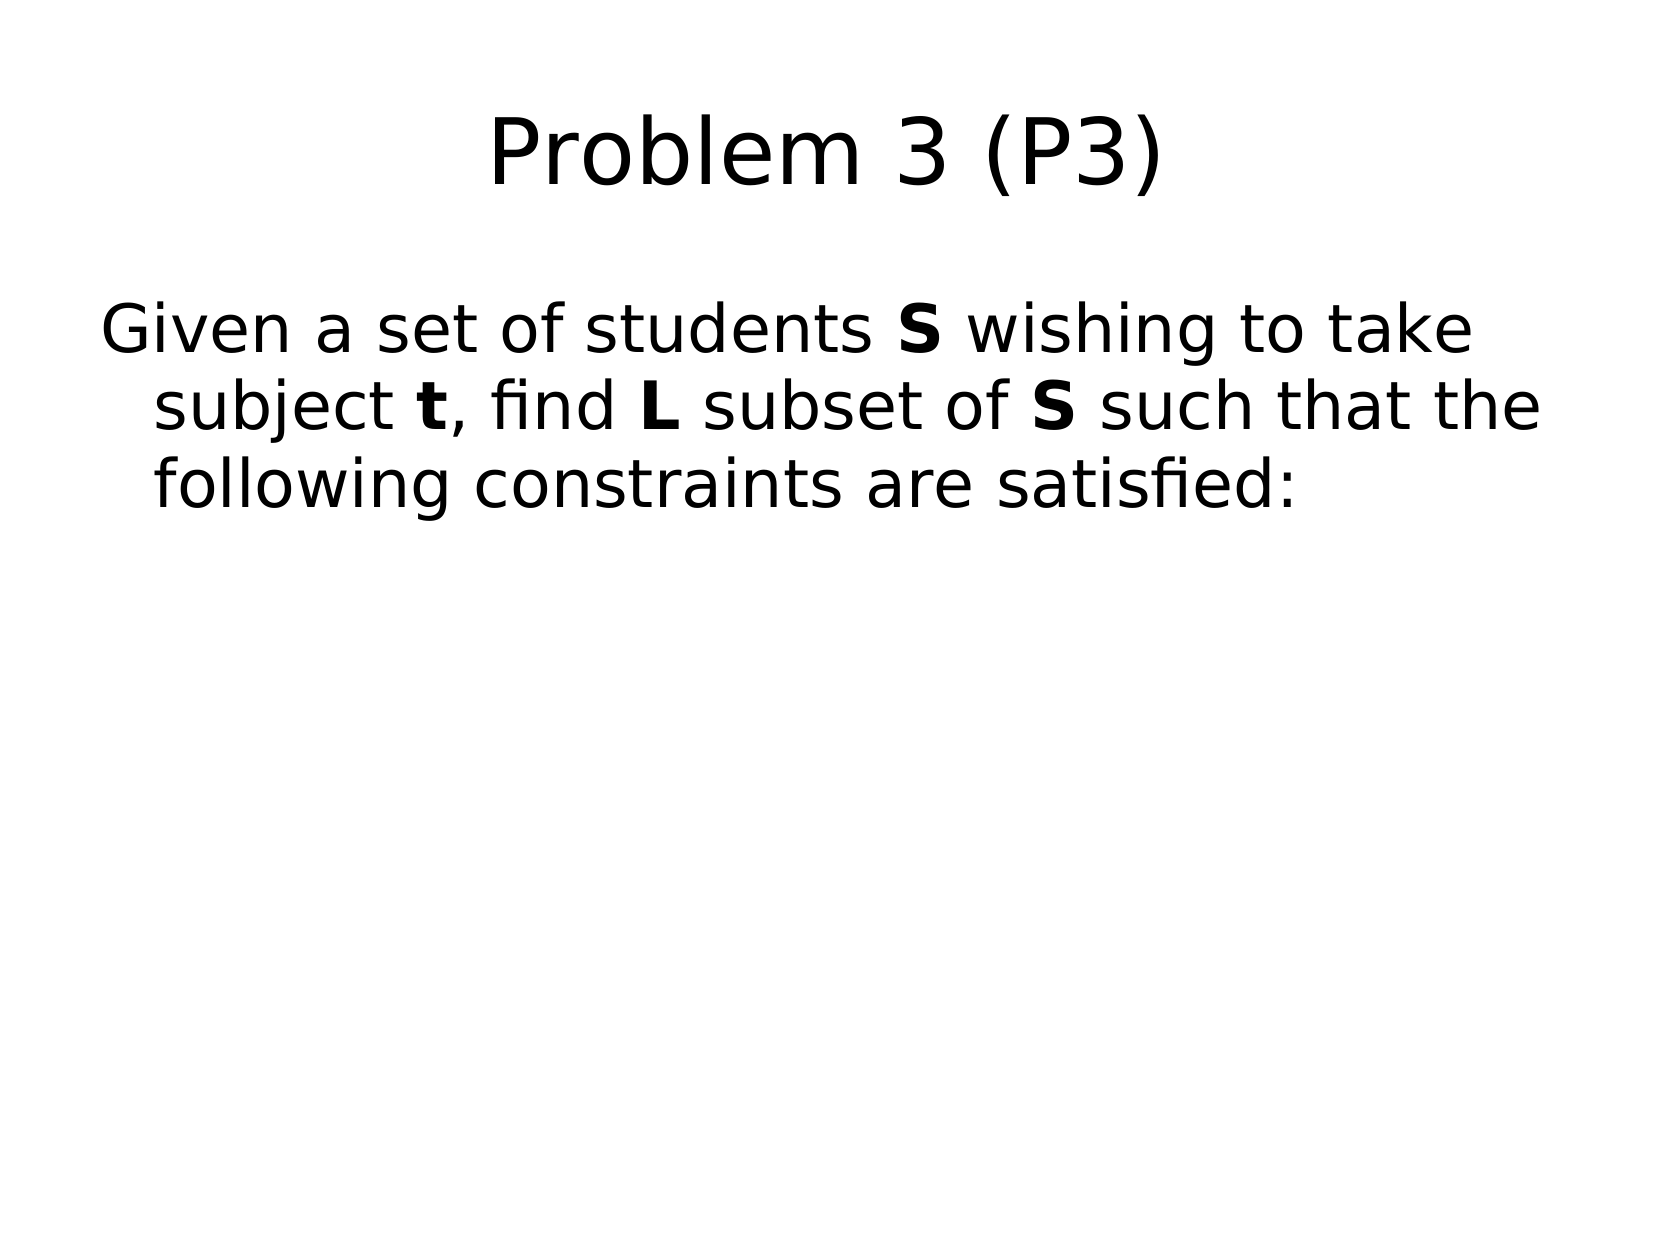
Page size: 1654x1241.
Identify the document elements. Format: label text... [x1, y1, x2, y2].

list Given a set of students S wishing to take subject t, find L subset of S such that the following constraints are satisfied: [82, 290, 1571, 1094]
title Problem 3 (P3) [82, 56, 1571, 250]
